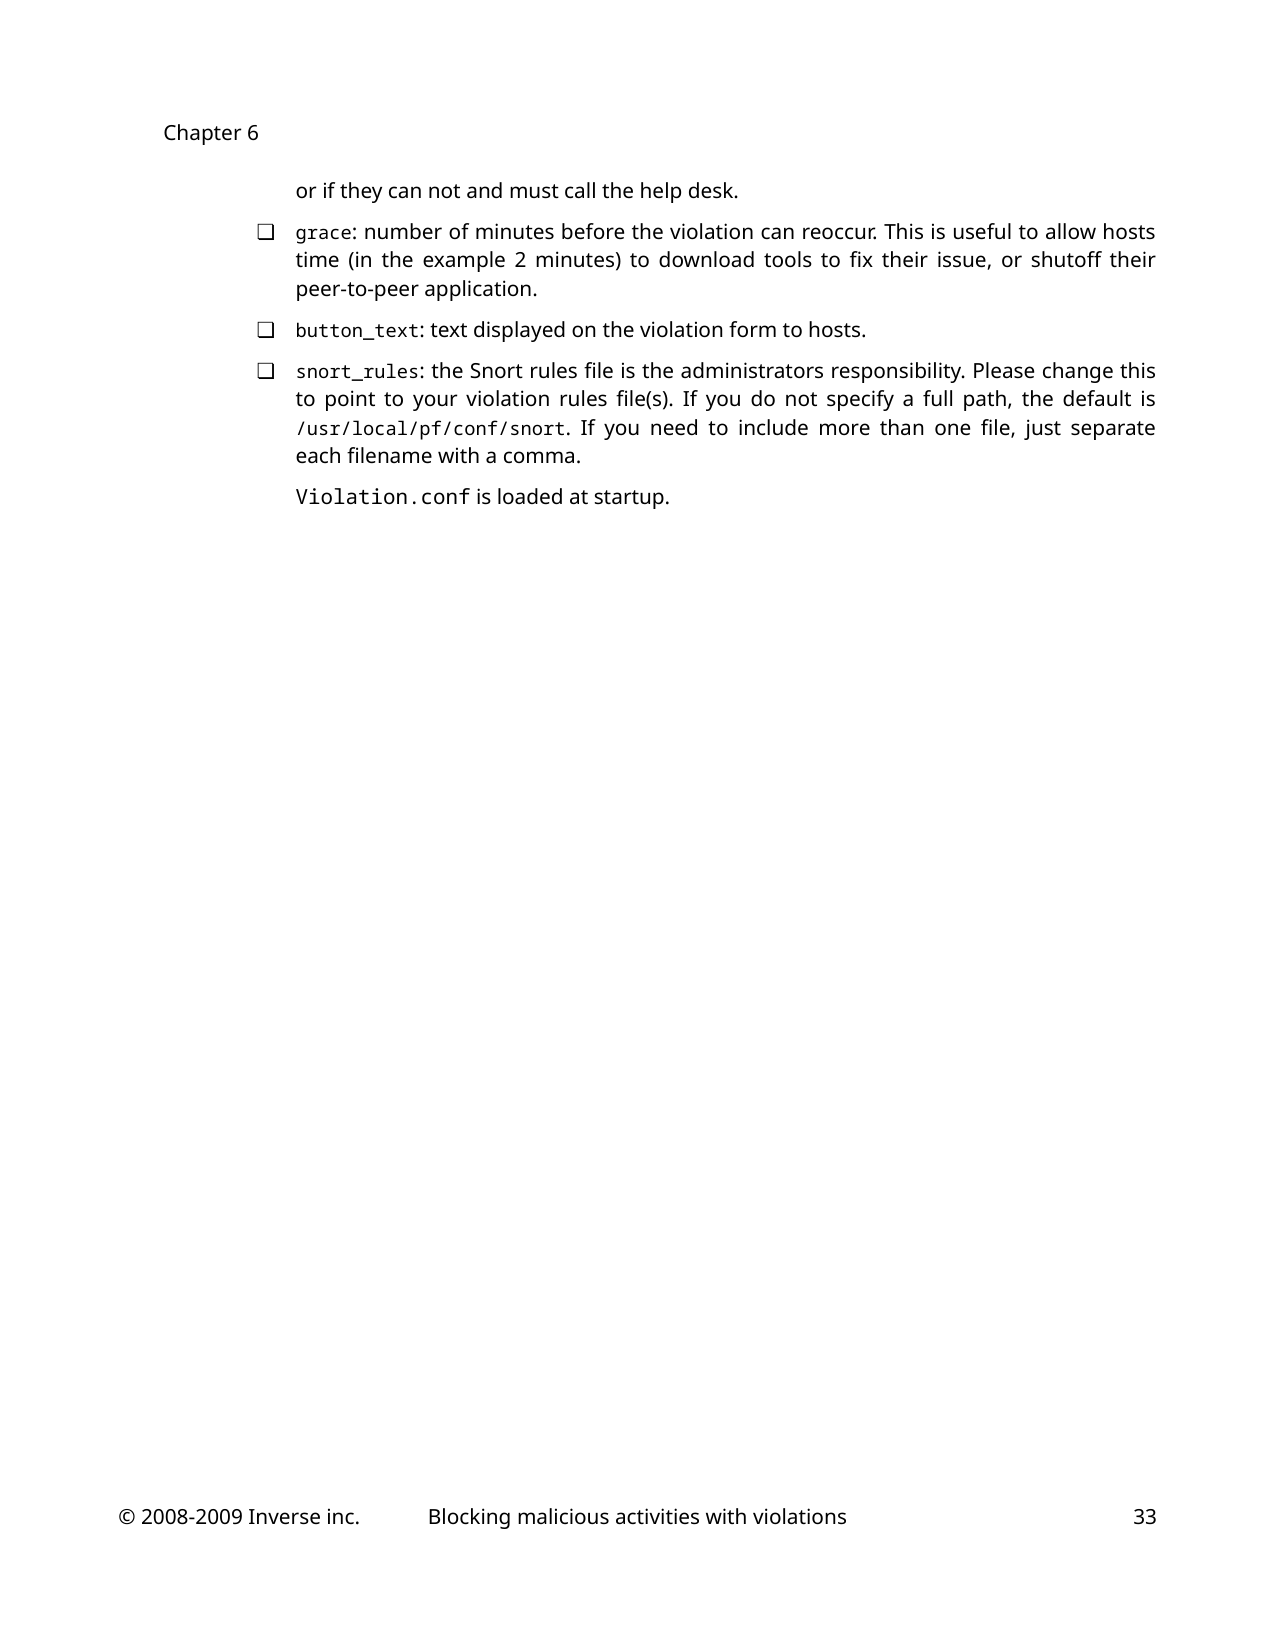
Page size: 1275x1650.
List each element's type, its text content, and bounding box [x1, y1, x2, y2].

text Violation.conf is loaded at startup. [295, 482, 1157, 510]
list or if they can not and must call the help desk. [256, 176, 1157, 204]
list ❏ grace: number of minutes before the violation can reoccur. This is useful to allow hosts time (in the example 2 minutes) to download tools to fix their issue, or shutoff their peer-to-peer application. [256, 217, 1157, 302]
list ❏ snort_rules: the Snort rules file is the administrators responsibility. Please change this to point to your violation rules file(s). If you do not specify a full path, the default is /usr/local/pf/conf/snort. If you need to include more than one file, just separate each filename with a comma. [256, 356, 1157, 469]
list ❏ button_text: text displayed on the violation form to hosts. [256, 315, 1157, 343]
